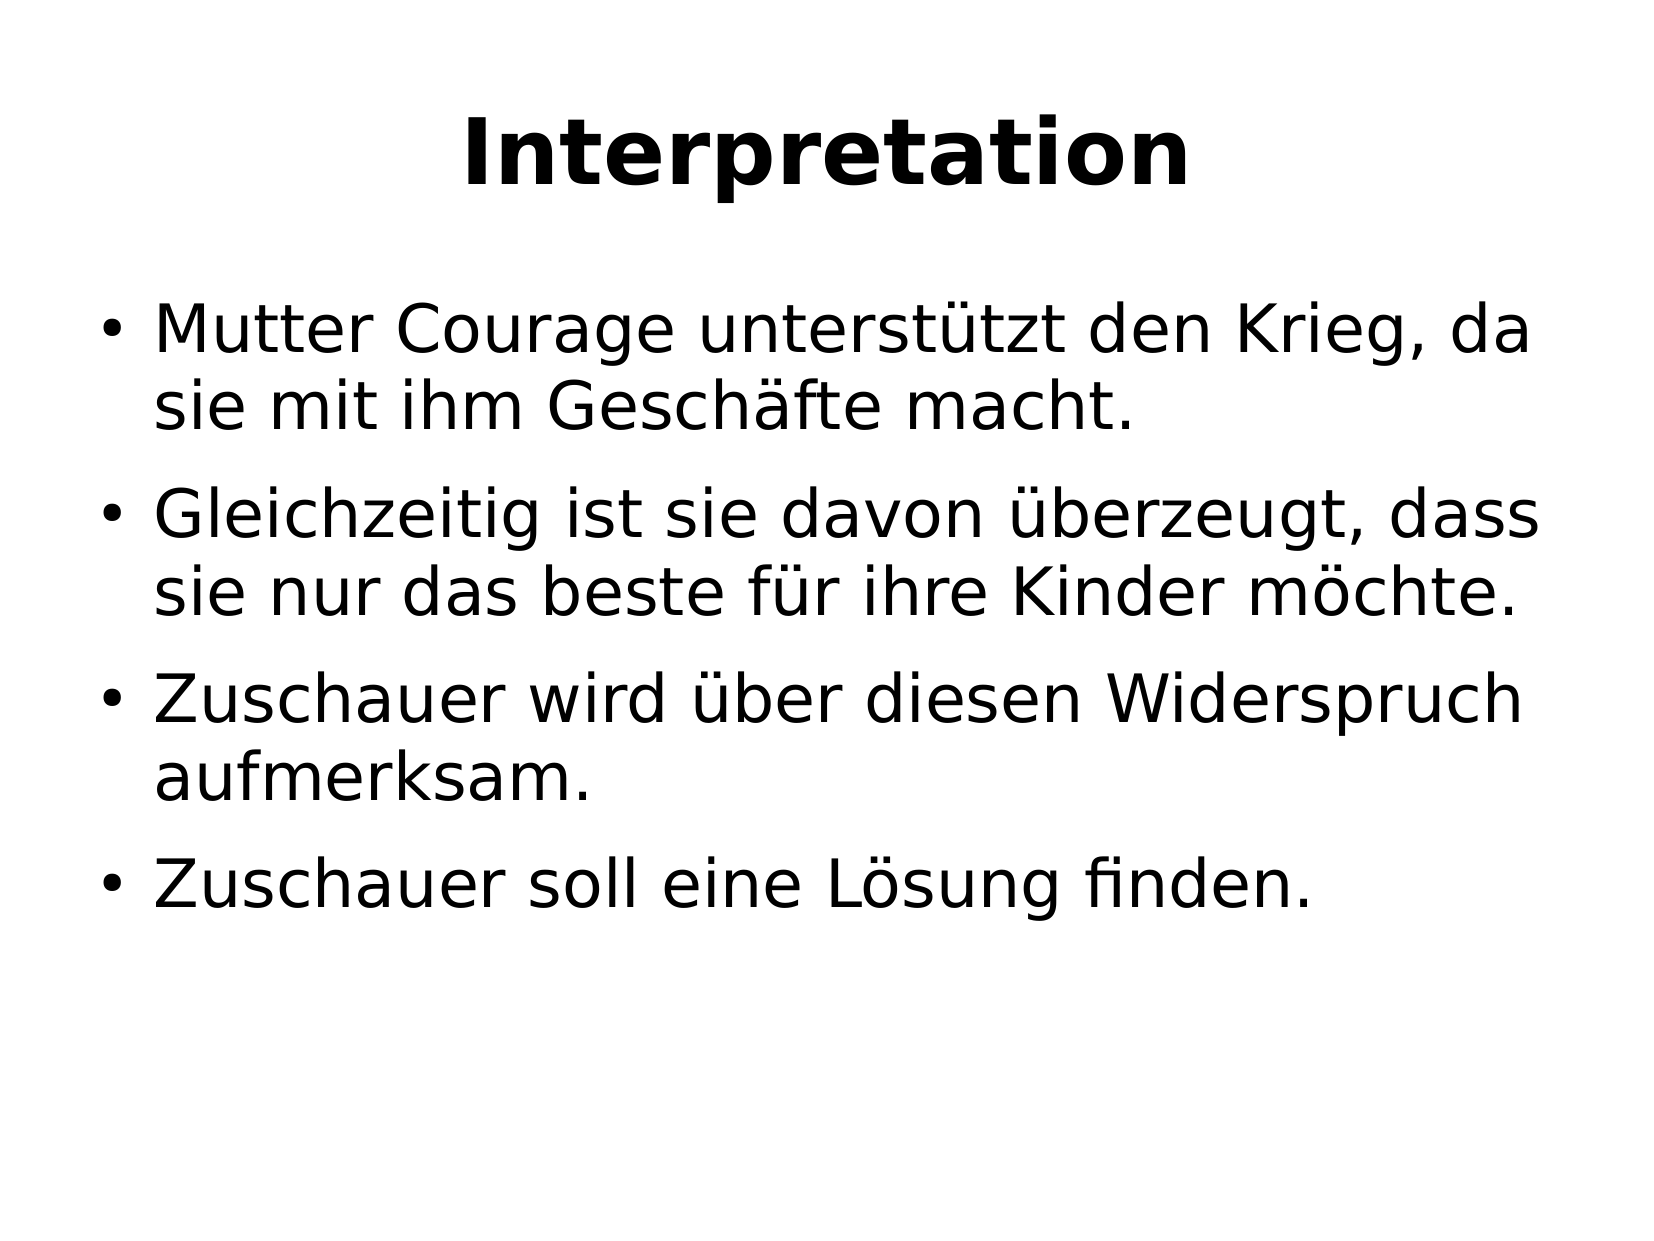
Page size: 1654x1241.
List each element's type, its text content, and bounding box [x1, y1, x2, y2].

list Mutter Courage unterstützt den Krieg, da sie mit ihm Geschäfte macht. Gleichzeitig ist sie davon überzeugt, dass sie nur das beste für ihre Kinder möchte. Zuschauer wird über diesen Widerspruch aufmerksam. Zuschauer soll eine Lösung finden. [82, 290, 1571, 1010]
title Interpretation [82, 49, 1571, 257]
